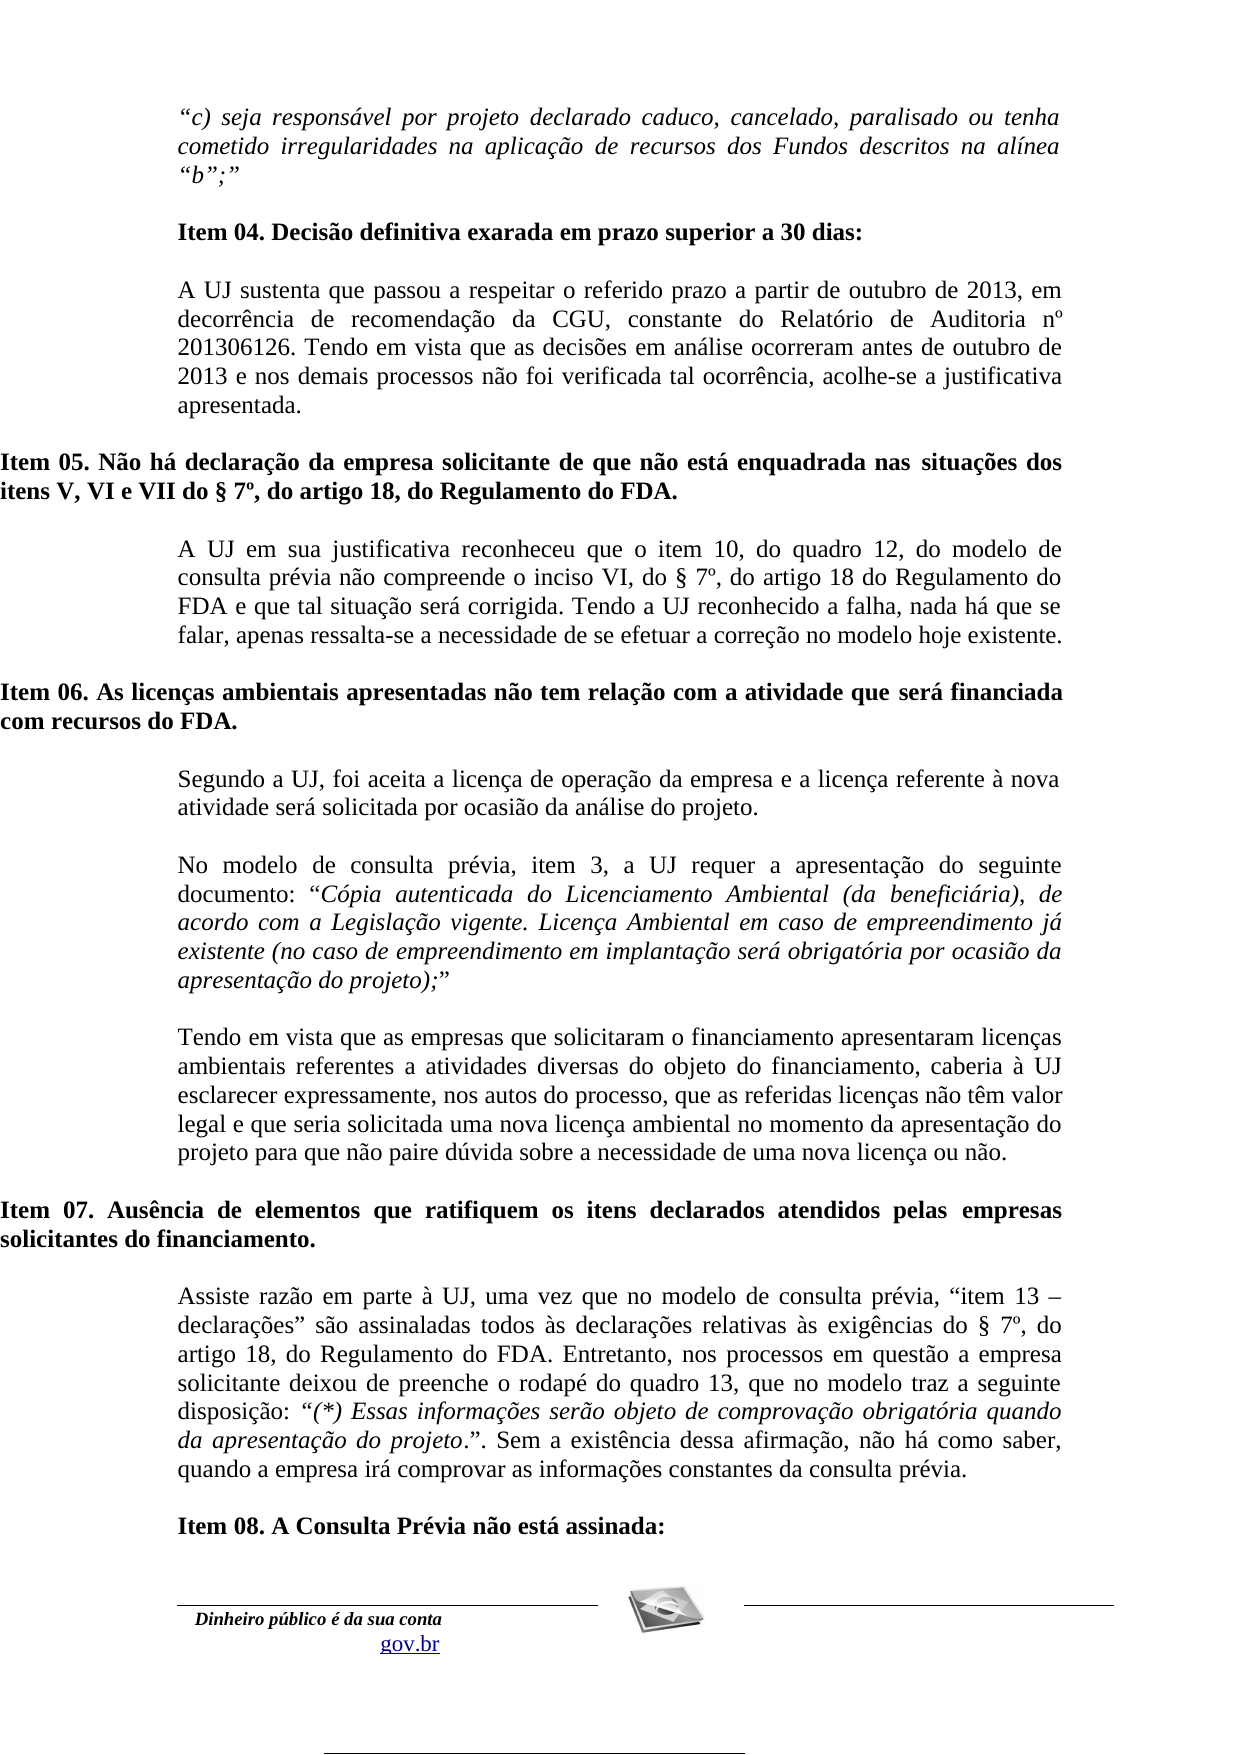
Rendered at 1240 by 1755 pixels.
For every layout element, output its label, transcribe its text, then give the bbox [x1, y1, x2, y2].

subtitle Item 08. A Consulta Prévia não está assinada: [177, 1511, 1239, 1540]
subtitle Item 05. Não há declaração da empresa solicitante de que não está enquadrada nas situações dos itens V, VI e VII do § 7º, do artigo 18, do Regulamento do FDA. [0, 447, 1062, 505]
subtitle Item 07. Ausência de elementos que ratifiquem os itens declarados atendidos pelas empresas solicitantes do financiamento. [0, 1195, 1062, 1253]
text A UJ em sua justificativa reconheceu que o item 10, do quadro 12, do modelo de consulta prévia não compreende o inciso VI, do § 7º, do artigo 18 do Regulamento do FDA e que tal situação será corrigida. Tendo a UJ reconhecido a falha, nada há que se falar, apenas ressalta-se a necessidade de se efetuar a correção no modelo hoje existente. [177, 534, 1063, 649]
text A UJ sustenta que passou a respeitar o referido prazo a partir de outubro de 2013, em decorrência de recomendação da CGU, constante do Relatório de Auditoria nº 201306126. Tendo em vista que as decisões em análise ocorreram antes de outubro de 2013 e nos demais processos não foi verificada tal ocorrência, acolhe-se a justificativa apresentada. [177, 275, 1063, 419]
subtitle Item 06. As licenças ambientais apresentadas não tem relação com a atividade que será financiada com recursos do FDA. [0, 677, 1063, 735]
text Segundo a UJ, foi aceita a licença de operação da empresa e a licença referente à nova atividade será solicitada por ocasião da análise do projeto. [177, 764, 1061, 821]
text “c) seja responsável por projeto declarado caduco, cancelado, paralisado ou tenha cometido irregularidades na aplicação de recursos dos Fundos descritos na alínea “b”;” [177, 102, 1060, 189]
text Assiste razão em parte à UJ, uma vez que no modelo de consulta prévia, “item 13 – declarações” são assinaladas todos às declarações relativas às exigências do § 7º, do artigo 18, do Regulamento do FDA. Entretanto, nos processos em questão a empresa solicitante deixou de preenche o rodapé do quadro 13, que no modelo traz a seguinte disposição: “(*) Essas informações serão objeto de comprovação obrigatória quando da apresentação do projeto.”. Sem a existência dessa afirmação, não há como saber, quando a empresa irá comprovar as informações constantes da consulta prévia. [177, 1281, 1063, 1483]
text Tendo em vista que as empresas que solicitaram o financiamento apresentaram licenças ambientais referentes a atividades diversas do objeto do financiamento, caberia à UJ esclarecer expressamente, nos autos do processo, que as referidas licenças não têm valor legal e que seria solicitada uma nova licença ambiental no momento da apresentação do projeto para que não paire dúvida sobre a necessidade de uma nova licença ou não. [177, 1022, 1063, 1166]
text No modelo de consulta prévia, item 3, a UJ requer a apresentação do seguinte documento: “Cópia autenticada do Licenciamento Ambiental (da beneficiária), de acordo com a Legislação vigente. Licença Ambiental em caso de empreendimento já existente (no caso de empreendimento em implantação será obrigatória por ocasião da apresentação do projeto);” [177, 850, 1062, 994]
subtitle Item 04. Decisão definitiva exarada em prazo superior a 30 dias: [177, 217, 1239, 246]
